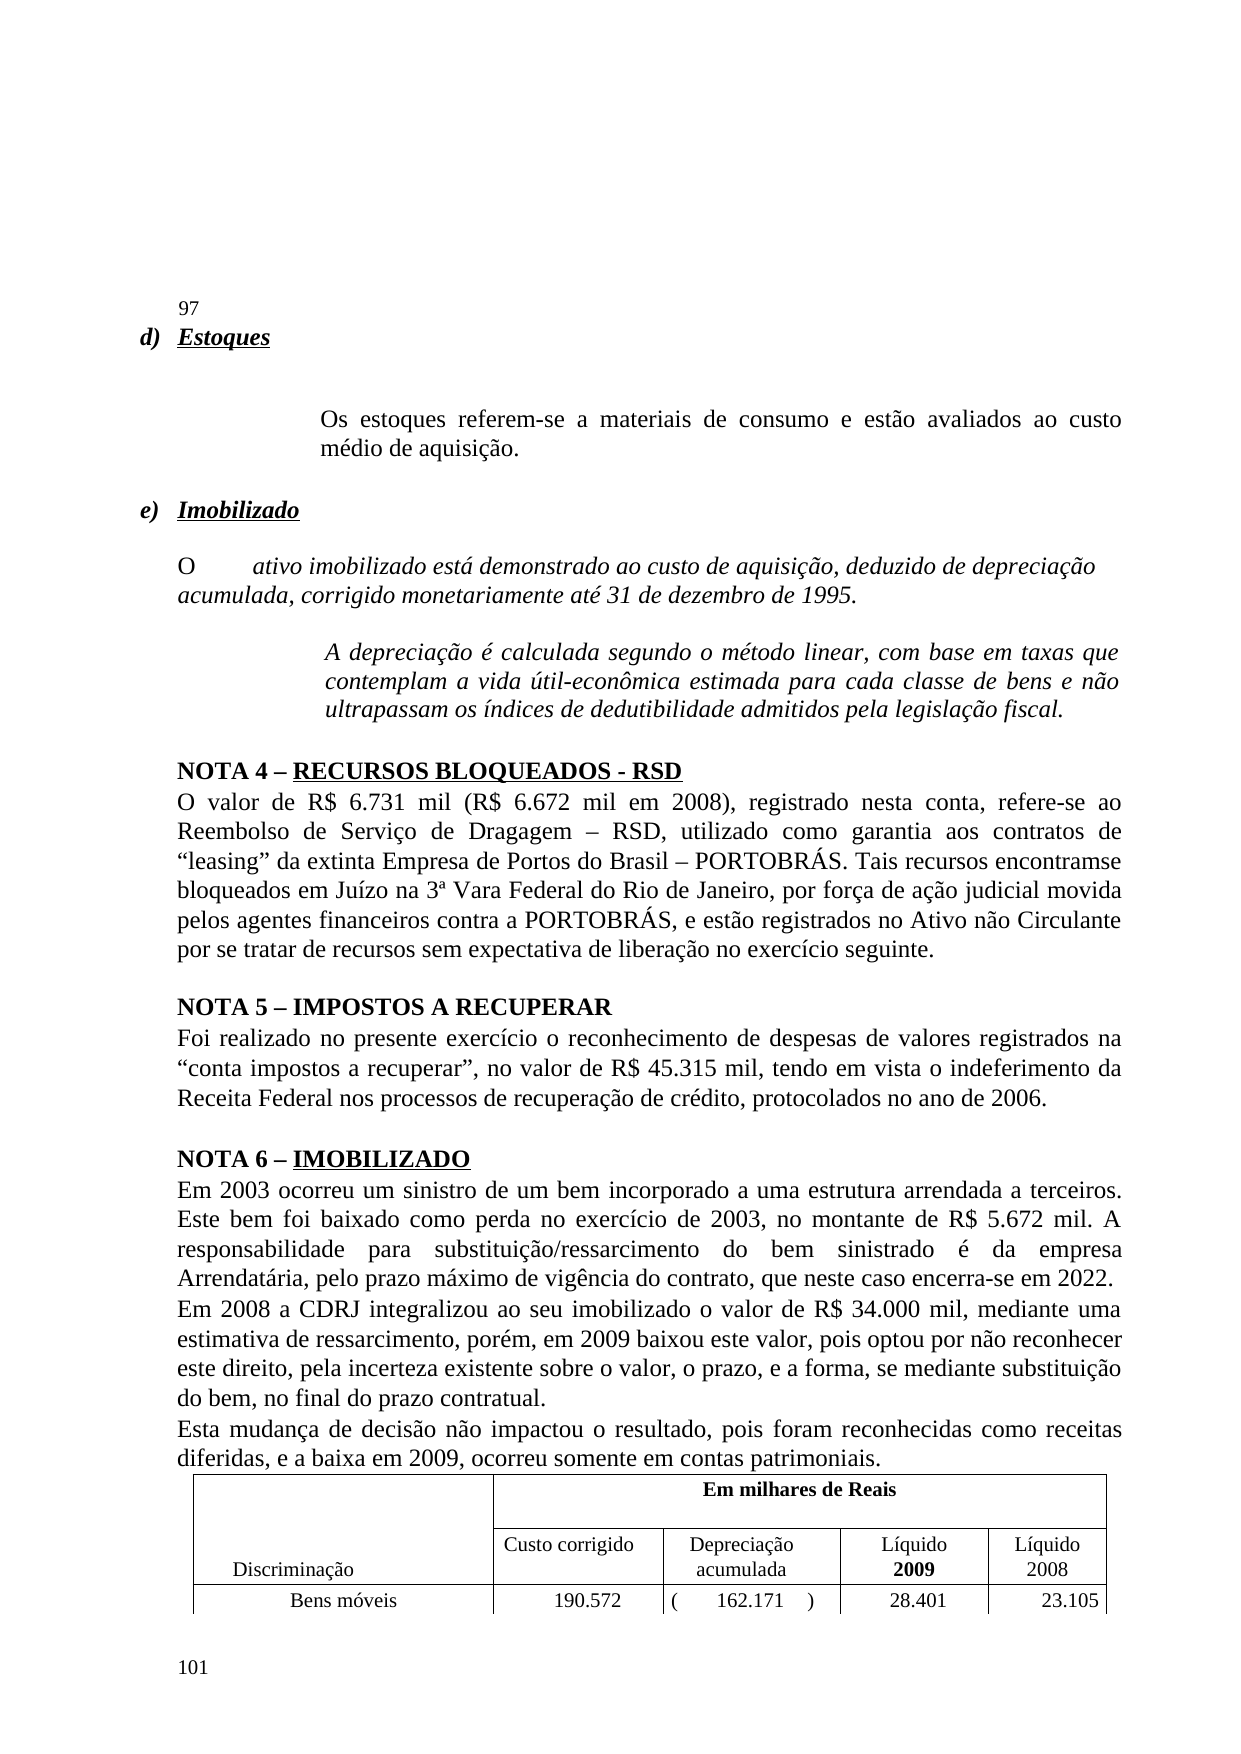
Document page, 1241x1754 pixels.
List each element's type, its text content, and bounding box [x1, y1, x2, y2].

table_cell 23.105 [989, 1585, 1106, 1614]
text NOTA 5 – IMPOSTOS A RECUPERAR [177, 992, 622, 1021]
table_cell Depreciação acumulada [664, 1529, 840, 1584]
table_header Discriminação [194, 1475, 493, 1584]
text Em 2003 ocorreu um sinistro de um bem incorporado a uma estrutura arrendada a terceiros. Este bem foi baixado como perda no exercício de 2003, no montante de R$ 5.672 mil. A responsabilidade para substituição/ressarcimento do bem sinistrado é da empresa Arrendatária, pelo prazo máximo de vigência do contrato, que neste caso encerra-se em 2022. [177, 1175, 1123, 1292]
text Foi realizado no presente exercício o reconhecimento de despesas de valores registrados na “conta impostos a recuperar”, no valor de R$ 45.315 mil, tendo em vista o indeferimento da Receita Federal nos processos de recuperação de crédito, protocolados no ano de 2006. [177, 1023, 1123, 1111]
text Esta mudança de decisão não impactou o resultado, pois foram reconhecidas como receitas diferidas, e a baixa em 2009, ocorreu somente em contas patrimoniais. [177, 1414, 1123, 1472]
text A depreciação é calculada segundo o método linear, com base em taxas que contemplam a vida útil-econômica estimada para cada classe de bens e não ultrapassam os índices de dedutibilidade admitidos pela legislação fiscal. [325, 638, 1122, 723]
list Imobilizado [140, 495, 1123, 523]
table_cell Bens móveis [194, 1585, 493, 1614]
table_cell Líquido 2009 [841, 1529, 988, 1584]
text Os estoques referem-se a materiais de consumo e estão avaliados ao custo médio de aquisição. [320, 404, 1123, 462]
text 97 [178, 296, 1101, 320]
table_cell ( 162.171 ) [664, 1585, 840, 1614]
table_header Em milhares de Reais [663, 1475, 988, 1528]
table_header [494, 1475, 663, 1528]
subtitle NOTA 6 – IMOBILIZADO [177, 1144, 1123, 1173]
list Estoques [140, 322, 1123, 350]
table_cell Custo corrigido [494, 1529, 663, 1584]
table_cell 190.572 [494, 1585, 663, 1614]
table_cell Líquido 2008 [989, 1529, 1106, 1584]
subtitle NOTA 4 – RECURSOS BLOQUEADOS - RSD [177, 756, 1123, 785]
table_header [989, 1475, 1106, 1528]
text O valor de R$ 6.731 mil (R$ 6.672 mil em 2008), registrado nesta conta, refere-se ao Reembolso de Serviço de Dragagem – RSD, utilizado como garantia aos contratos de “leasing” da extinta Empresa de Portos do Brasil – PORTOBRÁS. Tais recursos encontramse bloqueados em Juízo na 3ª Vara Federal do Rio de Janeiro, por força de ação judicial movida pelos agentes financeiros contra a PORTOBRÁS, e estão registrados no Ativo não Circulante por se tratar de recursos sem expectativa de liberação no exercício seguinte. [177, 787, 1123, 963]
text Em 2008 a CDRJ integralizou ao seu imobilizado o valor de R$ 34.000 mil, mediante uma estimativa de ressarcimento, porém, em 2009 baixou este valor, pois optou por não reconhecer este direito, pela incerteza existente sobre o valor, o prazo, e a forma, se mediante substituição do bem, no final do prazo contratual. [177, 1294, 1123, 1412]
table_cell 28.401 [841, 1585, 988, 1614]
list ativo imobilizado está demonstrado ao custo de aquisição, deduzido de depreciação acumulada, corrigido monetariamente até 31 de dezembro de 1995. [177, 552, 1123, 609]
